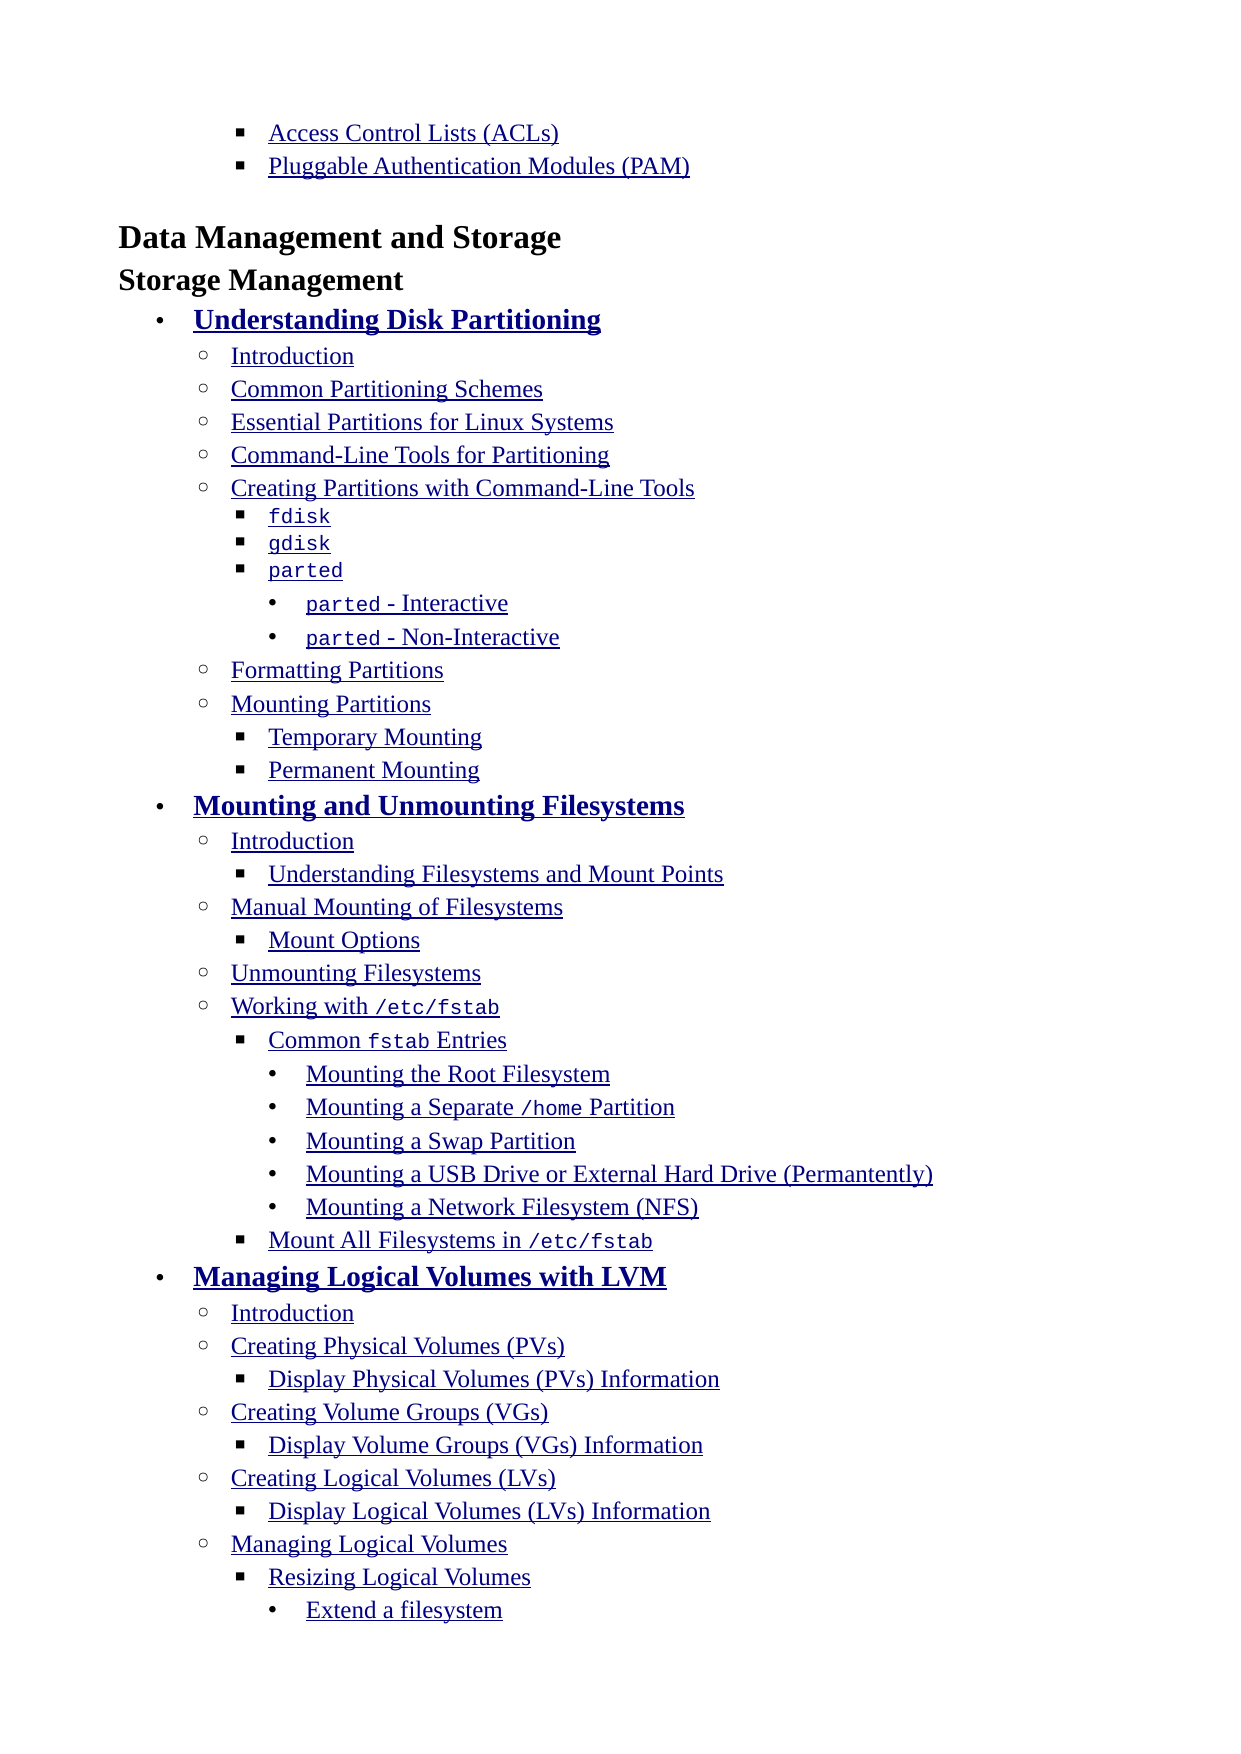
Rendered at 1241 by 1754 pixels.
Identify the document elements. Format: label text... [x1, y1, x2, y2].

list Resizing Logical Volumes [231, 1562, 1122, 1591]
list Mounting and Unmounting Filesystems [156, 788, 1122, 821]
text Storage Management [118, 261, 1122, 297]
list Permanent Mounting [231, 755, 1122, 783]
list Display Volume Groups (VGs) Information [231, 1430, 1122, 1459]
list Working with /etc/fstab [193, 991, 1122, 1021]
list Introduction [193, 826, 1122, 855]
list Creating Logical Volumes (LVs) [193, 1463, 1122, 1492]
list parted - Interactive [268, 588, 1122, 617]
list Common Partitioning Schemes [193, 374, 1122, 403]
list Understanding Disk Partitioning [156, 302, 1122, 336]
list Creating Partitions with Command-Line Tools [193, 473, 1122, 502]
list Mount Options [231, 925, 1122, 954]
list Formatting Partitions [193, 656, 1122, 684]
list Manual Mounting of Filesystems [193, 892, 1122, 921]
text Data Management and Storage [118, 217, 1122, 256]
list Introduction [193, 1298, 1122, 1327]
list Common fstab Entries [231, 1025, 1122, 1055]
list Mounting a Separate /home Partition [268, 1092, 1122, 1122]
list Introduction [193, 341, 1122, 370]
list Access Control Lists (ACLs) [231, 118, 1122, 147]
list parted [231, 561, 1122, 584]
list Pluggable Authentication Modules (PAM) [231, 151, 1122, 180]
list Mounting a Network Filesystem (NFS) [268, 1192, 1122, 1221]
list Mounting a USB Drive or External Hard Drive (Permantently) [268, 1159, 1122, 1188]
list fdisk [231, 506, 1122, 530]
list Managing Logical Volumes [193, 1529, 1122, 1558]
list Extend a filesystem [268, 1595, 1122, 1624]
list Display Logical Volumes (LVs) Information [231, 1496, 1122, 1525]
list Mounting the Root Filesystem [268, 1059, 1122, 1088]
list Command-Line Tools for Partitioning [193, 440, 1122, 469]
list gdisk [231, 533, 1122, 557]
list Essential Partitions for Linux Systems [193, 407, 1122, 436]
list Mount All Filesystems in /etc/fstab [231, 1225, 1122, 1255]
list Creating Volume Groups (VGs) [193, 1397, 1122, 1426]
list Understanding Filesystems and Mount Points [231, 859, 1122, 888]
list Temporary Mounting [231, 722, 1122, 750]
list Unmounting Filesystems [193, 958, 1122, 987]
list parted - Non-Interactive [268, 622, 1122, 651]
list Creating Physical Volumes (PVs) [193, 1331, 1122, 1359]
list Mounting a Swap Partition [268, 1126, 1122, 1155]
list Managing Logical Volumes with LVM [156, 1259, 1122, 1293]
list Display Physical Volumes (PVs) Information [231, 1364, 1122, 1393]
list Mounting Partitions [193, 689, 1122, 717]
